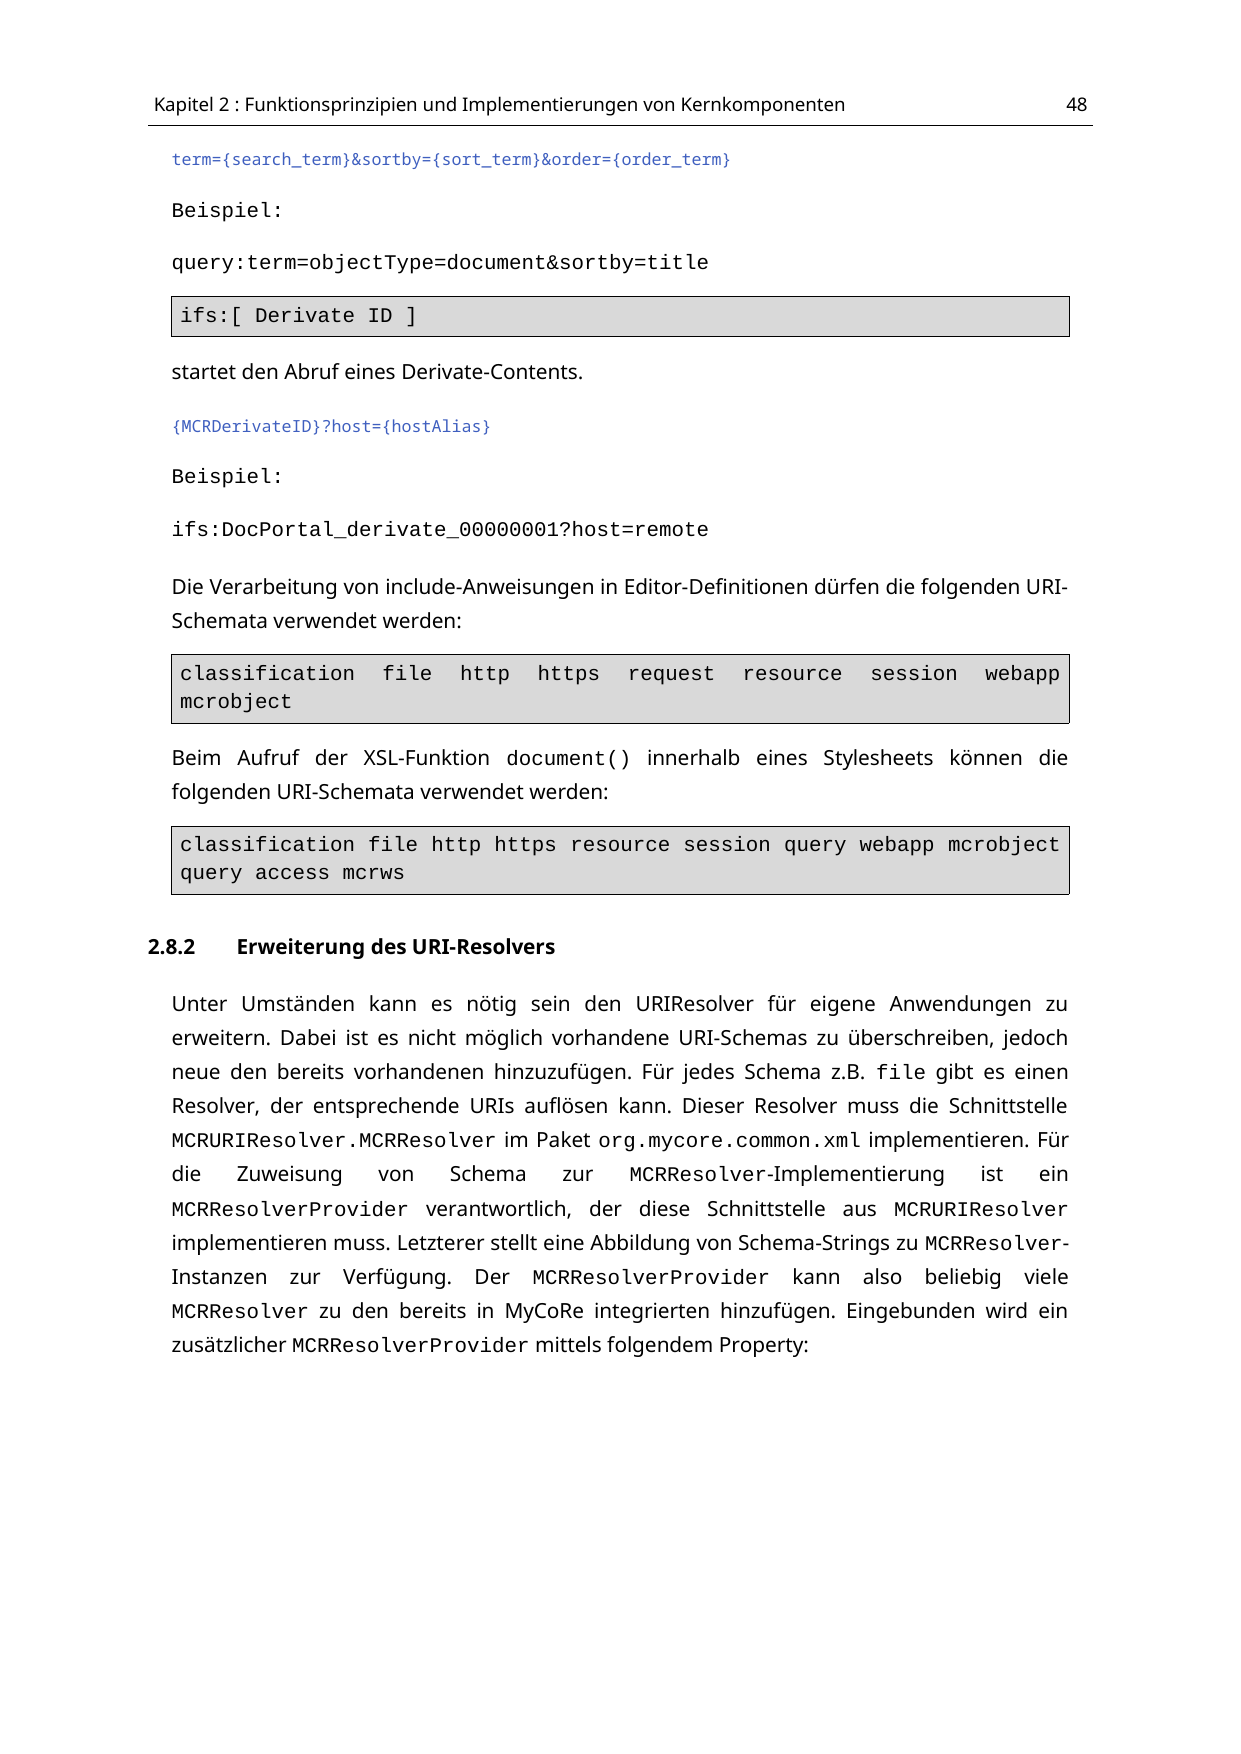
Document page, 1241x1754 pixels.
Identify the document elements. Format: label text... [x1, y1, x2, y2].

text Beim Aufruf der XSL-Funktion document() innerhalb eines Stylesheets können die folgenden URI-Schemata verwendet werden: [171, 743, 1069, 805]
text {MCRDerivateID}?host={hostAlias} [171, 414, 1069, 437]
text Die Verarbeitung von include-Anweisungen in Editor-Definitionen dürfen die folgenden URI-Schemata verwendet werden: [171, 572, 1069, 634]
text ifs:[ Derivate ID ] [172, 297, 1069, 336]
text term={search_term}&sortby={sort_term}&order={order_term} [171, 148, 1069, 171]
text classification file http https request resource session webapp mcrobject [172, 655, 1069, 723]
text startet den Abruf eines Derivate-Contents. [171, 357, 1069, 385]
text Unter Umständen kann es nötig sein den URIResolver für eigene Anwendungen zu erweitern. Dabei ist es nicht möglich vorhandene URI-Schemas zu überschreiben, jedoch neue den bereits vorhandenen hinzuzufügen. Für jedes Schema z.B. file gibt es einen Resolver, der entsprechende URIs auflösen kann. Dieser Resolver muss die Schnittstelle MCRURIResolver.MCRResolver im Paket org.mycore.common.xml implementieren. Für die Zuweisung von Schema zur MCRResolver-Implementierung ist ein MCRResolverProvider verantwortlich, der diese Schnittstelle aus MCRURIResolver implementieren muss. Letzterer stellt eine Abbildung von Schema-Strings zu MCRResolver-Instanzen zur Verfügung. Der MCRResolverProvider kann also beliebig viele MCRResolver zu den bereits in MyCoRe integrierten hinzufügen. Eingebunden wird ein zusätzlicher MCRResolverProvider mittels folgendem Property: [171, 989, 1069, 1359]
text Beispiel: [171, 466, 1069, 490]
subtitle Erweiterung des URI-Resolvers [148, 932, 1092, 960]
text ifs:DocPortal_derivate_00000001?host=remote [171, 519, 1069, 543]
text classification file http https resource session query webapp mcrobject query access mcrws [172, 827, 1069, 894]
text Beispiel: [171, 200, 1069, 223]
text query:term=objectType=document&sortby=title [171, 252, 1069, 276]
